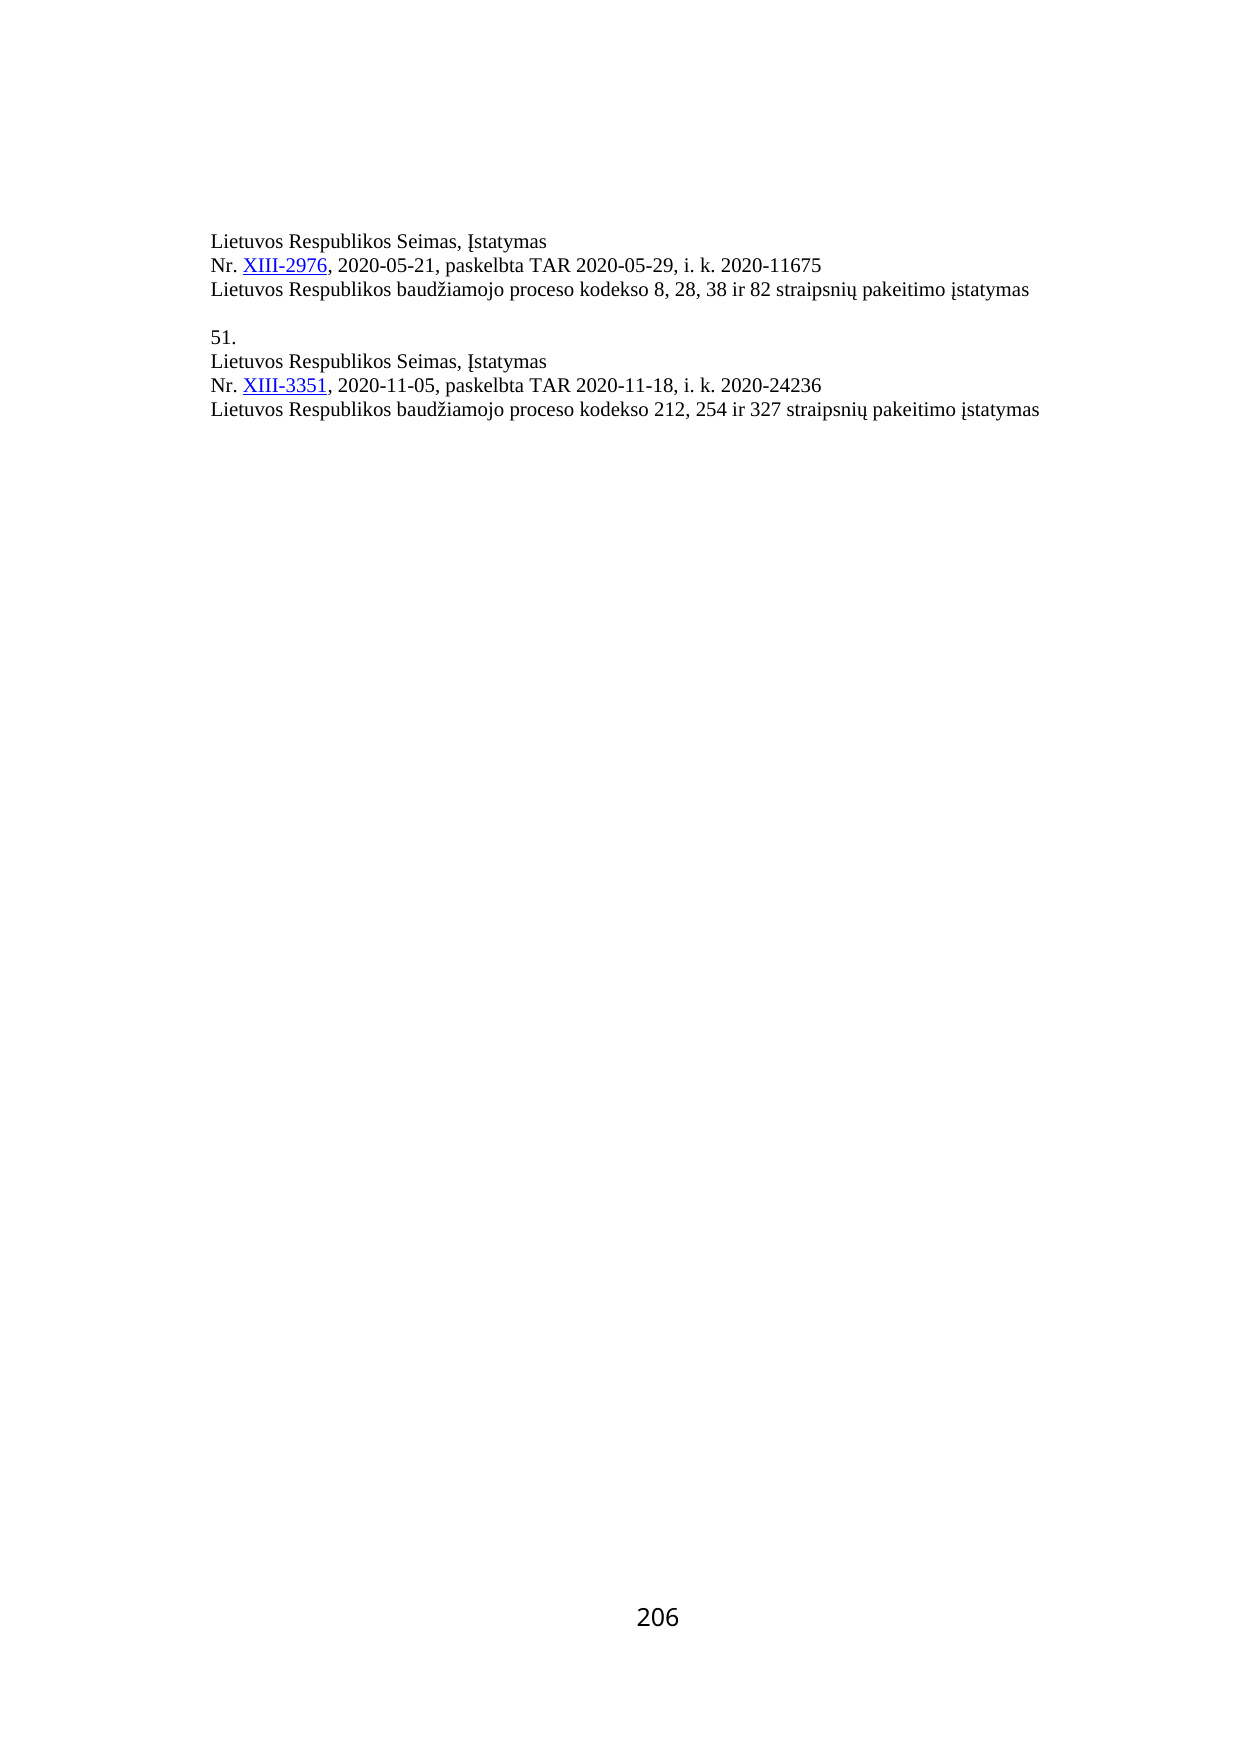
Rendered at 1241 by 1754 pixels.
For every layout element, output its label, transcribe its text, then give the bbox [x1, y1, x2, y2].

text Lietuvos Respublikos baudžiamojo proceso kodekso 8, 28, 38 ir 82 straipsnių pakeitimo įstatymas [210, 277, 1105, 301]
text Lietuvos Respublikos baudžiamojo proceso kodekso 212, 254 ir 327 straipsnių pakeitimo įstatymas [210, 397, 1105, 421]
text 51. [210, 325, 1105, 349]
text Nr. XIII-2976, 2020-05-21, paskelbta TAR 2020-05-29, i. k. 2020-11675 [210, 253, 1105, 277]
text Lietuvos Respublikos Seimas, Įstatymas [210, 349, 1105, 373]
text Lietuvos Respublikos Seimas, Įstatymas [210, 229, 1105, 253]
text Nr. XIII-3351, 2020-11-05, paskelbta TAR 2020-11-18, i. k. 2020-24236 [210, 373, 1105, 397]
